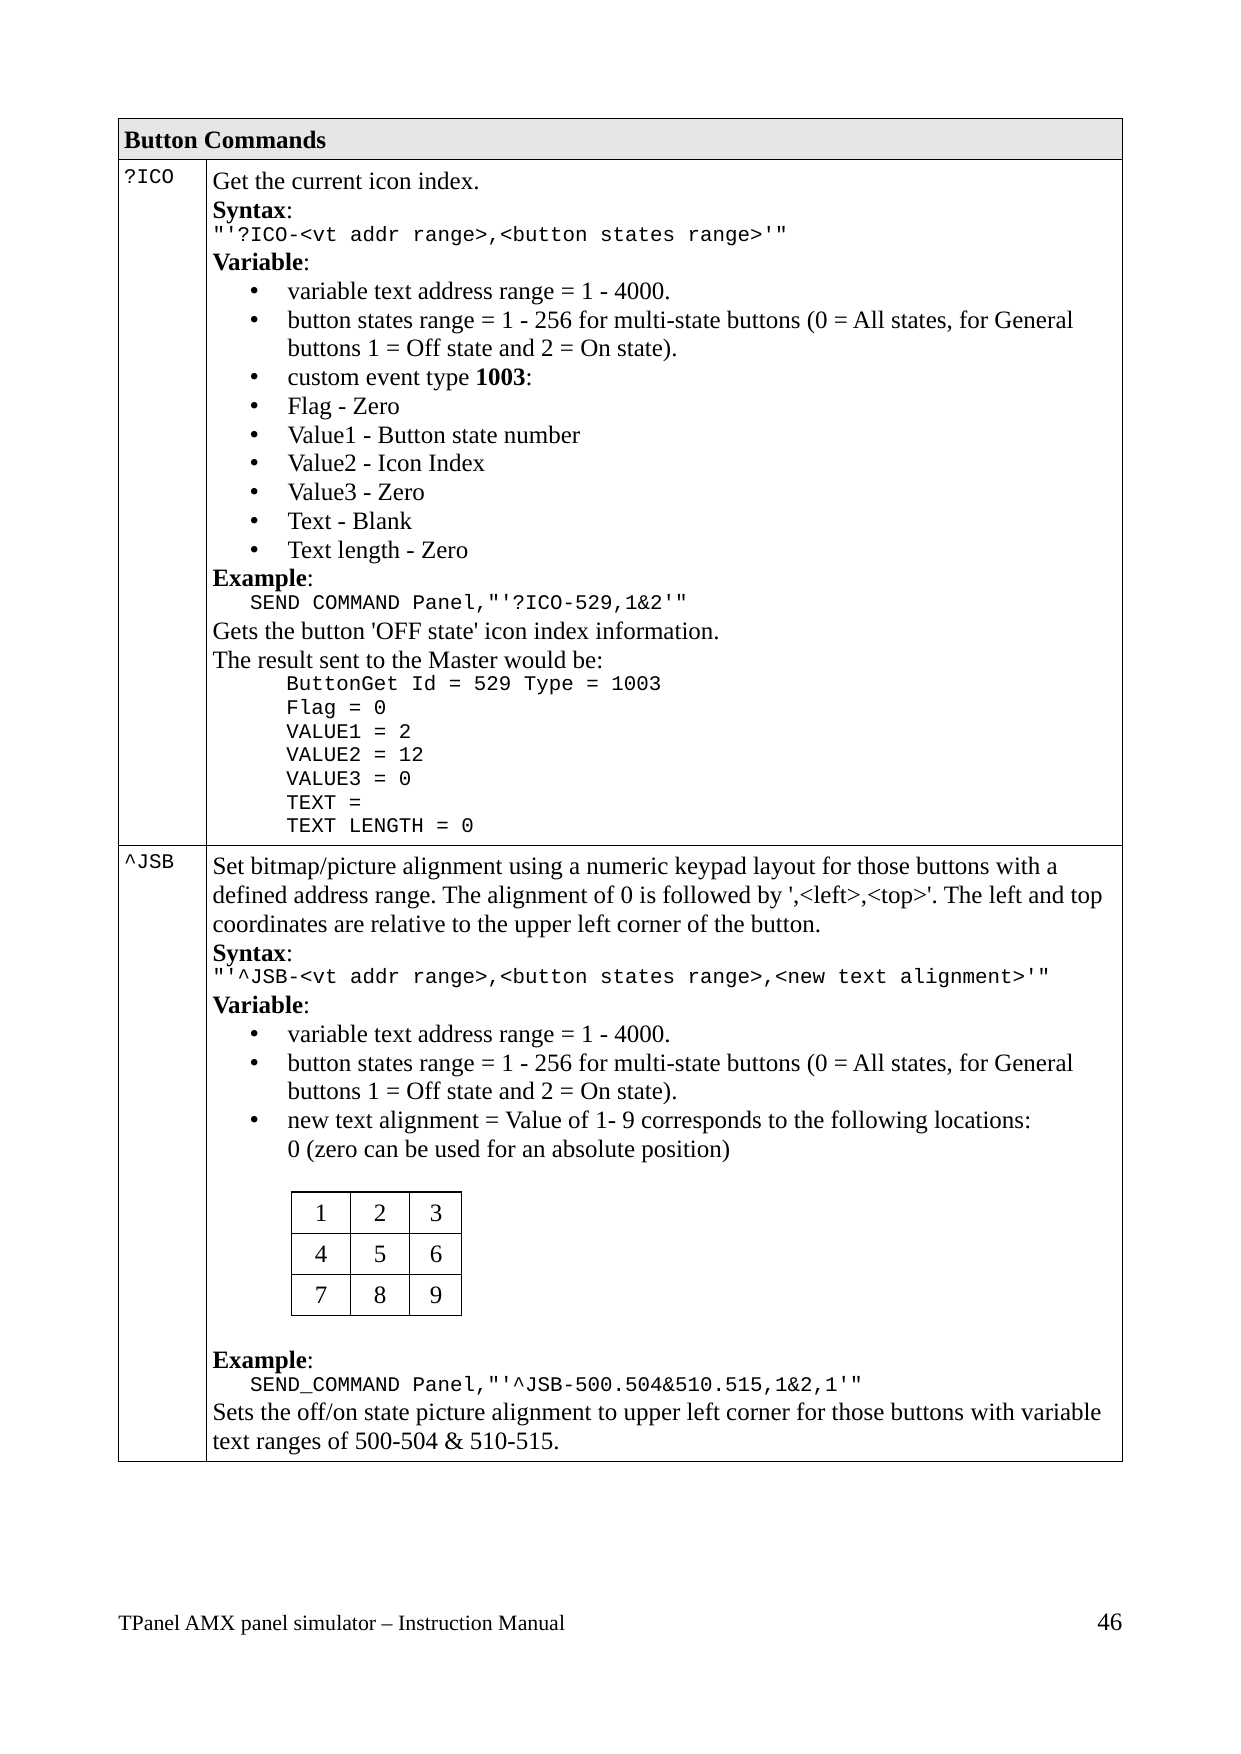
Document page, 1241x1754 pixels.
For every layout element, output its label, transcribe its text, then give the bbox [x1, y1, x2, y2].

table_header 2 [351, 1193, 409, 1233]
table_header 3 [410, 1193, 461, 1233]
table_cell 8 [351, 1275, 409, 1315]
table_cell ^JSB [119, 846, 206, 1461]
table_header 1 [292, 1193, 350, 1233]
table_cell 4 [292, 1234, 350, 1274]
table_cell Set bitmap/picture alignment using a numeric keypad layout for those buttons with a defined address range. The alignment of 0 is followed by ',<left>,<top>'. The left and top coordinates are relative to the upper left corner of the button. Syntax: "'^JSB-<vt addr range>,<button states range>,<new text alignment>'" Variable: variable text address range = 1 - 4000. button states range = 1 - 256 for multi-state buttons (0 = All states, for General buttons 1 = Off state and 2 = On state). new text alignment = Value of 1- 9 corresponds to the following locations: 0 (zero can be used for an absolute position) Example: SEND_COMMAND Panel,"'^JSB-500.504&510.515,1&2,1'" Sets the off/on state picture alignment to upper left corner for those buttons with variable text ranges of 500-504 & 510-515. [207, 846, 1122, 1461]
table_cell ?ICO [119, 160, 206, 845]
table_cell 5 [351, 1234, 409, 1274]
table_cell Get the current icon index. Syntax: "'?ICO-<vt addr range>,<button states range>'" Variable: variable text address range = 1 - 4000. button states range = 1 - 256 for multi-state buttons (0 = All states, for General buttons 1 = Off state and 2 = On state). custom event type 1003: Flag - Zero Value1 - Button state number Value2 - Icon Index Value3 - Zero Text - Blank Text length - Zero Example: SEND COMMAND Panel,"'?ICO-529,1&2'" Gets the button 'OFF state' icon index information. The result sent to the Master would be: ButtonGet Id = 529 Type = 1003 Flag = 0 VALUE1 = 2 VALUE2 = 12 VALUE3 = 0 TEXT = TEXT LENGTH = 0 [207, 160, 1122, 845]
table_cell 6 [410, 1234, 461, 1274]
table_header Button Commands [119, 119, 1122, 159]
table_cell 7 [292, 1275, 350, 1315]
table_cell 9 [410, 1275, 461, 1315]
